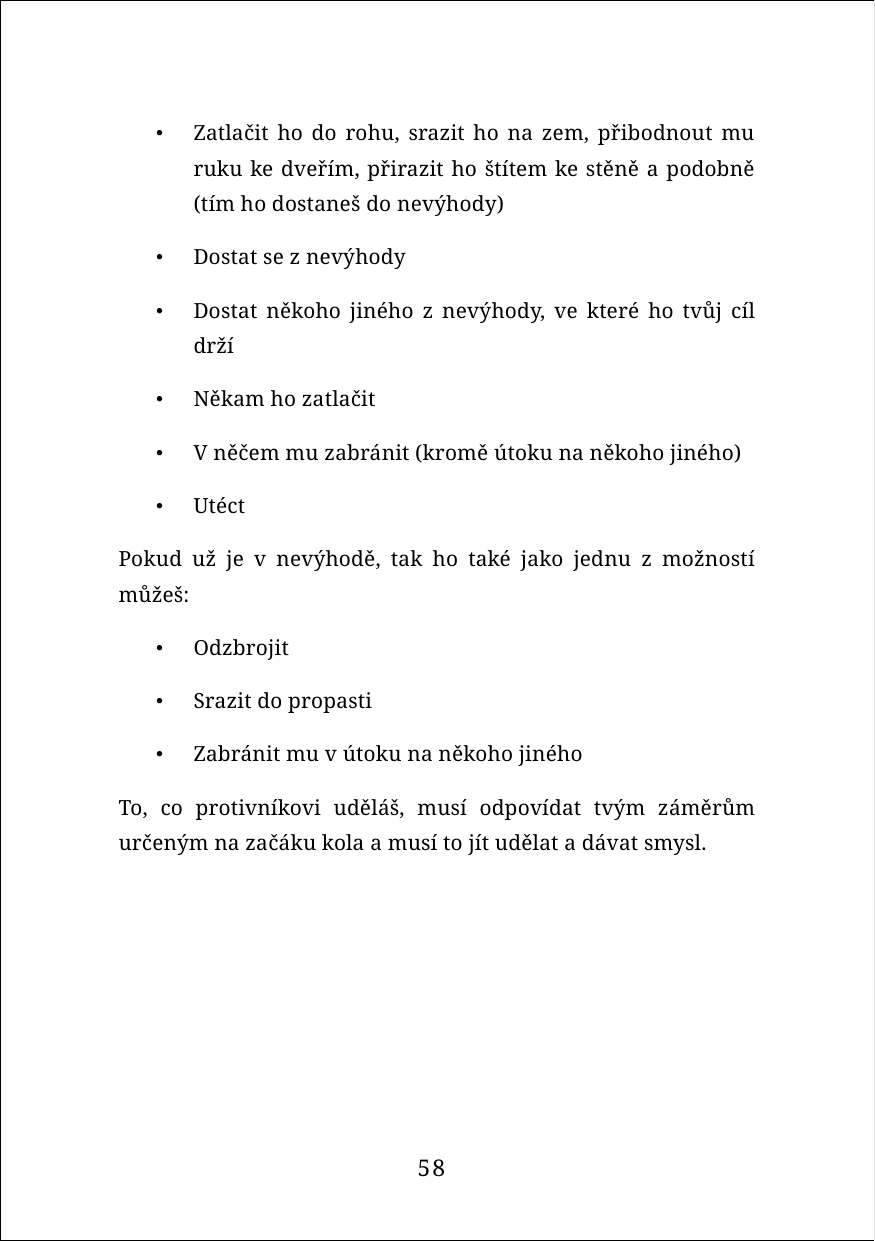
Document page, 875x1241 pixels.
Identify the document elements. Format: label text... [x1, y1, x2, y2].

list Zatlačit ho do rohu, srazit ho na zem, přibodnout mu ruku ke dveřím, přirazit ho štítem ke stěně a podobně (tím ho dostaneš do nevýhody) [156, 118, 756, 218]
list Dostat se z nevýhody [156, 242, 756, 271]
list Zabránit mu v útoku na někoho jiného [156, 739, 756, 768]
list Někam ho zatlačit [156, 384, 756, 413]
list Dostat někoho jiného z nevýhody, ve které ho tvůj cíl drží [156, 296, 756, 360]
text Pokud už je v nevýhodě, tak ho také jako jednu z možností můžeš: [118, 544, 756, 608]
list Utéct [156, 491, 756, 519]
text To, co protivníkovi uděláš, musí odpovídat tvým záměrům určeným na začáku kola a musí to jít udělat a dávat smysl. [118, 793, 756, 857]
list V něčem mu zabránit (kromě útoku na někoho jiného) [156, 438, 756, 466]
list Odzbrojit [156, 633, 756, 661]
list Srazit do propasti [156, 686, 756, 714]
